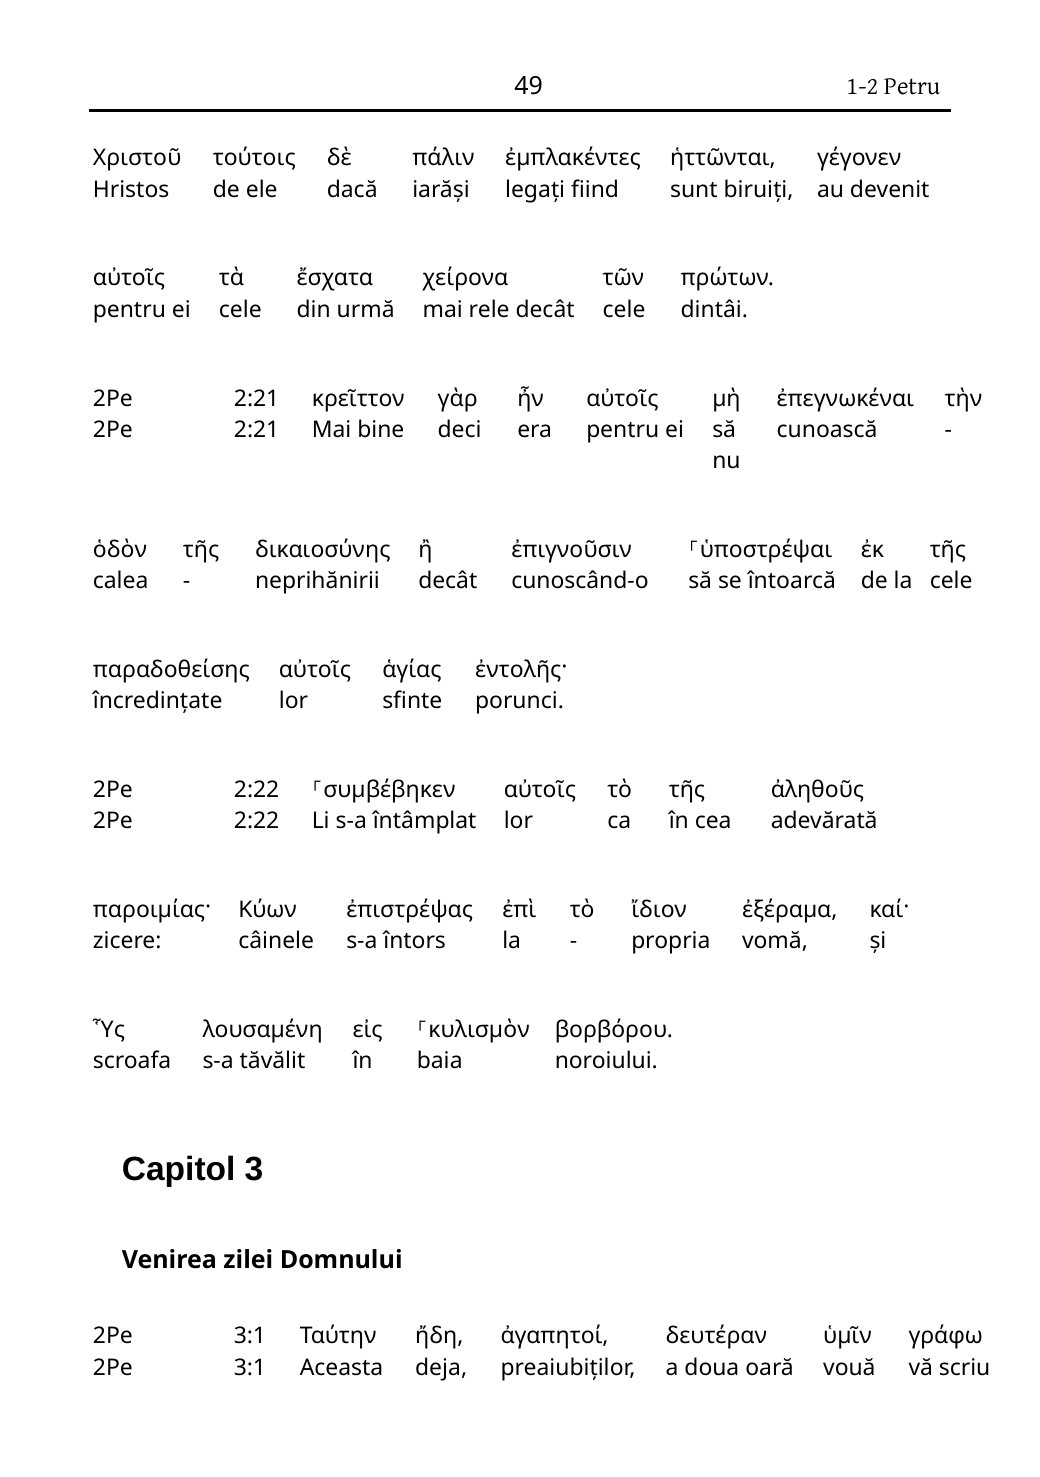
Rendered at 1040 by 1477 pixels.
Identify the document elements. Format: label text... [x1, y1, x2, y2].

table_cell δικαιοσύνης [251, 533, 414, 564]
table_cell baia [413, 1045, 550, 1076]
table_header [582, 350, 708, 381]
table_header [230, 742, 307, 773]
table_cell χείρονα [418, 261, 598, 293]
table_header [925, 502, 1003, 533]
table_cell calea [89, 564, 178, 595]
table_cell dacă [323, 173, 408, 204]
table_header [229, 1288, 295, 1319]
table_cell să nu [708, 413, 772, 475]
table_cell ἐπὶ [498, 893, 565, 924]
table_cell porunci. [471, 684, 594, 715]
table_cell Ὗς [89, 1013, 198, 1044]
table_cell legați fiind [501, 173, 666, 204]
table_cell sfinte [378, 684, 471, 715]
table_cell 3:1 [229, 1350, 295, 1382]
table_header [676, 230, 804, 261]
table_cell și [865, 924, 939, 956]
table_header [598, 230, 676, 261]
table_cell Aceasta [295, 1350, 411, 1382]
table_cell 2Pe [89, 1350, 229, 1382]
table_header [496, 1288, 661, 1319]
table_header [507, 502, 684, 533]
table_cell ἐπιστρέψας [342, 893, 498, 924]
table_cell τὴν [940, 381, 1014, 413]
table_cell să se întoarcă [684, 564, 856, 595]
table_header [499, 742, 603, 773]
table_cell λουσαμένη [198, 1013, 348, 1044]
table_header [684, 502, 856, 533]
table_header [513, 350, 582, 381]
table_header [433, 350, 513, 381]
table_cell ὁδὸν [89, 533, 178, 564]
table_header [413, 982, 550, 1013]
table_cell ⸀κυλισμὸν [413, 1013, 550, 1044]
subtitle Venirea zilei Domnului [92, 1241, 948, 1275]
table_cell τῆς [664, 773, 766, 804]
table_cell dintâi. [676, 293, 804, 324]
table_cell ἐπεγνωκέναι [772, 381, 940, 413]
table_cell s-a tăvălit [198, 1045, 348, 1076]
table_cell pentru ei [582, 413, 708, 475]
table_cell cele [215, 293, 292, 324]
table_header [234, 862, 342, 893]
table_cell noroiului. [550, 1045, 696, 1076]
table_header [295, 1288, 411, 1319]
table_cell ἐξέραμα, [738, 893, 865, 924]
table_cell τῆς [179, 533, 251, 564]
table_header [565, 862, 627, 893]
table_cell decât [414, 564, 507, 595]
table_header [378, 622, 471, 653]
table_cell mai rele decât [418, 293, 598, 324]
table_cell deci [433, 413, 513, 475]
table_header [766, 742, 903, 773]
table_cell ca [603, 804, 664, 836]
table_cell εἰς [348, 1013, 412, 1044]
table_header [708, 350, 772, 381]
table_cell κρεῖττον [308, 381, 433, 413]
table_cell vă scriu [904, 1350, 1015, 1382]
table_cell ἀληθοῦς [766, 773, 903, 804]
table_cell neprihănirii [251, 564, 414, 595]
table_cell ἢ [414, 533, 507, 564]
table_cell câinele [234, 924, 342, 956]
table_cell Mai bine [308, 413, 433, 475]
table_cell αὐτοῖς [499, 773, 603, 804]
table_cell ἐντολῆς· [471, 653, 594, 684]
table_cell vouă [819, 1350, 904, 1382]
table_cell - [565, 924, 627, 956]
table_cell ἀγαπητοί, [496, 1319, 661, 1350]
table_header [230, 350, 307, 381]
table_cell αὐτοῖς [275, 653, 378, 684]
table_cell ἤδη, [411, 1319, 496, 1350]
table_cell ἐπιγνοῦσιν [507, 533, 684, 564]
table_cell τὰ [215, 261, 292, 293]
table_cell παροιμίας· [89, 893, 234, 924]
table_cell preaiubiților, [496, 1350, 661, 1382]
table_cell μὴ [708, 381, 772, 413]
table_header [89, 1288, 229, 1319]
table_cell la [498, 924, 565, 956]
table_cell γέγονεν [813, 141, 954, 172]
table_cell 2Pe [89, 804, 229, 836]
table_cell 2Pe [89, 773, 229, 804]
table_cell în [348, 1045, 412, 1076]
table_cell propria [627, 924, 738, 956]
table_cell 2Pe [89, 413, 229, 475]
table_cell pentru ei [89, 293, 214, 324]
table_cell era [513, 413, 582, 475]
table_header [89, 230, 214, 261]
table_cell 2:22 [230, 773, 307, 804]
table_header [414, 502, 507, 533]
table_cell αὐτοῖς [89, 261, 214, 293]
table_cell a doua oară [661, 1350, 819, 1382]
table_header [904, 1288, 1015, 1319]
table_header [348, 982, 412, 1013]
table_cell 2Pe [89, 1319, 229, 1350]
table_cell au devenit [813, 173, 954, 204]
table_header [865, 862, 939, 893]
table_cell ἐμπλακέντες [501, 141, 666, 172]
table_cell τούτοις [209, 141, 322, 172]
table_cell ἁγίας [378, 653, 471, 684]
table_header [664, 742, 766, 773]
table_cell din urmă [292, 293, 418, 324]
table_cell πρώτων. [676, 261, 804, 293]
table_header [342, 862, 498, 893]
table_header [772, 350, 940, 381]
table_cell încredințate [89, 684, 274, 715]
table_header [89, 742, 229, 773]
table_cell γὰρ [433, 381, 513, 413]
table_cell 2:22 [230, 804, 307, 836]
table_cell - [940, 413, 1014, 475]
table_cell scroafa [89, 1045, 198, 1076]
table_cell ἴδιον [627, 893, 738, 924]
table_cell s-a întors [342, 924, 498, 956]
table_cell τὸ [603, 773, 664, 804]
table_cell iarăși [408, 173, 501, 204]
table_cell vomă, [738, 924, 865, 956]
table_cell Li s-a întâmplat [308, 804, 499, 836]
table_header [308, 350, 433, 381]
subtitle Capitol 3 [92, 1149, 948, 1188]
table_header [418, 230, 598, 261]
table_cell τῆς [925, 533, 1003, 564]
table_cell de la [856, 564, 925, 595]
table_header [819, 1288, 904, 1319]
table_cell de ele [209, 173, 322, 204]
table_cell 2:21 [230, 413, 307, 475]
table_header [940, 350, 1014, 381]
table_cell cunoască [772, 413, 940, 475]
table_header [627, 862, 738, 893]
table_cell 2Pe [89, 381, 229, 413]
table_cell adevărată [766, 804, 903, 836]
table_header [661, 1288, 819, 1319]
table_cell Ταύτην [295, 1319, 411, 1350]
table_cell Hristos [89, 173, 208, 204]
table_header [275, 622, 378, 653]
table_header [89, 350, 229, 381]
table_cell cunoscând-o [507, 564, 684, 595]
table_cell zicere: [89, 924, 234, 956]
table_cell γράφω [904, 1319, 1015, 1350]
table_cell sunt biruiți, [666, 173, 813, 204]
table_cell παραδοθείσης [89, 653, 274, 684]
table_cell δευτέραν [661, 1319, 819, 1350]
table_cell ἡττῶνται, [666, 141, 813, 172]
table_cell ⸀συμβέβηκεν [308, 773, 499, 804]
table_cell lor [275, 684, 378, 715]
table_cell ὑμῖν [819, 1319, 904, 1350]
table_header [215, 230, 292, 261]
table_header [471, 622, 594, 653]
table_cell 3:1 [229, 1319, 295, 1350]
table_cell deja, [411, 1350, 496, 1382]
table_cell καί· [865, 893, 939, 924]
table_header [198, 982, 348, 1013]
table_header [292, 230, 418, 261]
table_header [89, 502, 178, 533]
table_cell în cea [664, 804, 766, 836]
table_cell τὸ [565, 893, 627, 924]
table_header [411, 1288, 496, 1319]
table_cell αὐτοῖς [582, 381, 708, 413]
table_cell πάλιν [408, 141, 501, 172]
table_header [89, 862, 234, 893]
table_header [89, 982, 198, 1013]
table_cell ἦν [513, 381, 582, 413]
table_header [89, 622, 274, 653]
table_cell δὲ [323, 141, 408, 172]
table_header [738, 862, 865, 893]
table_header [308, 742, 499, 773]
table_cell ἐκ [856, 533, 925, 564]
table_header [179, 502, 251, 533]
table_cell ⸀ὑποστρέψαι [684, 533, 856, 564]
table_cell βορβόρου. [550, 1013, 696, 1044]
table_cell τῶν [598, 261, 676, 293]
table_cell cele [598, 293, 676, 324]
table_header [550, 982, 696, 1013]
table_cell Κύων [234, 893, 342, 924]
table_header [856, 502, 925, 533]
table_header [251, 502, 414, 533]
table_cell 2:21 [230, 381, 307, 413]
table_header [603, 742, 664, 773]
table_cell Χριστοῦ [89, 141, 208, 172]
table_cell - [179, 564, 251, 595]
table_cell lor [499, 804, 603, 836]
table_cell cele [925, 564, 1003, 595]
table_cell ἔσχατα [292, 261, 418, 293]
table_header [498, 862, 565, 893]
